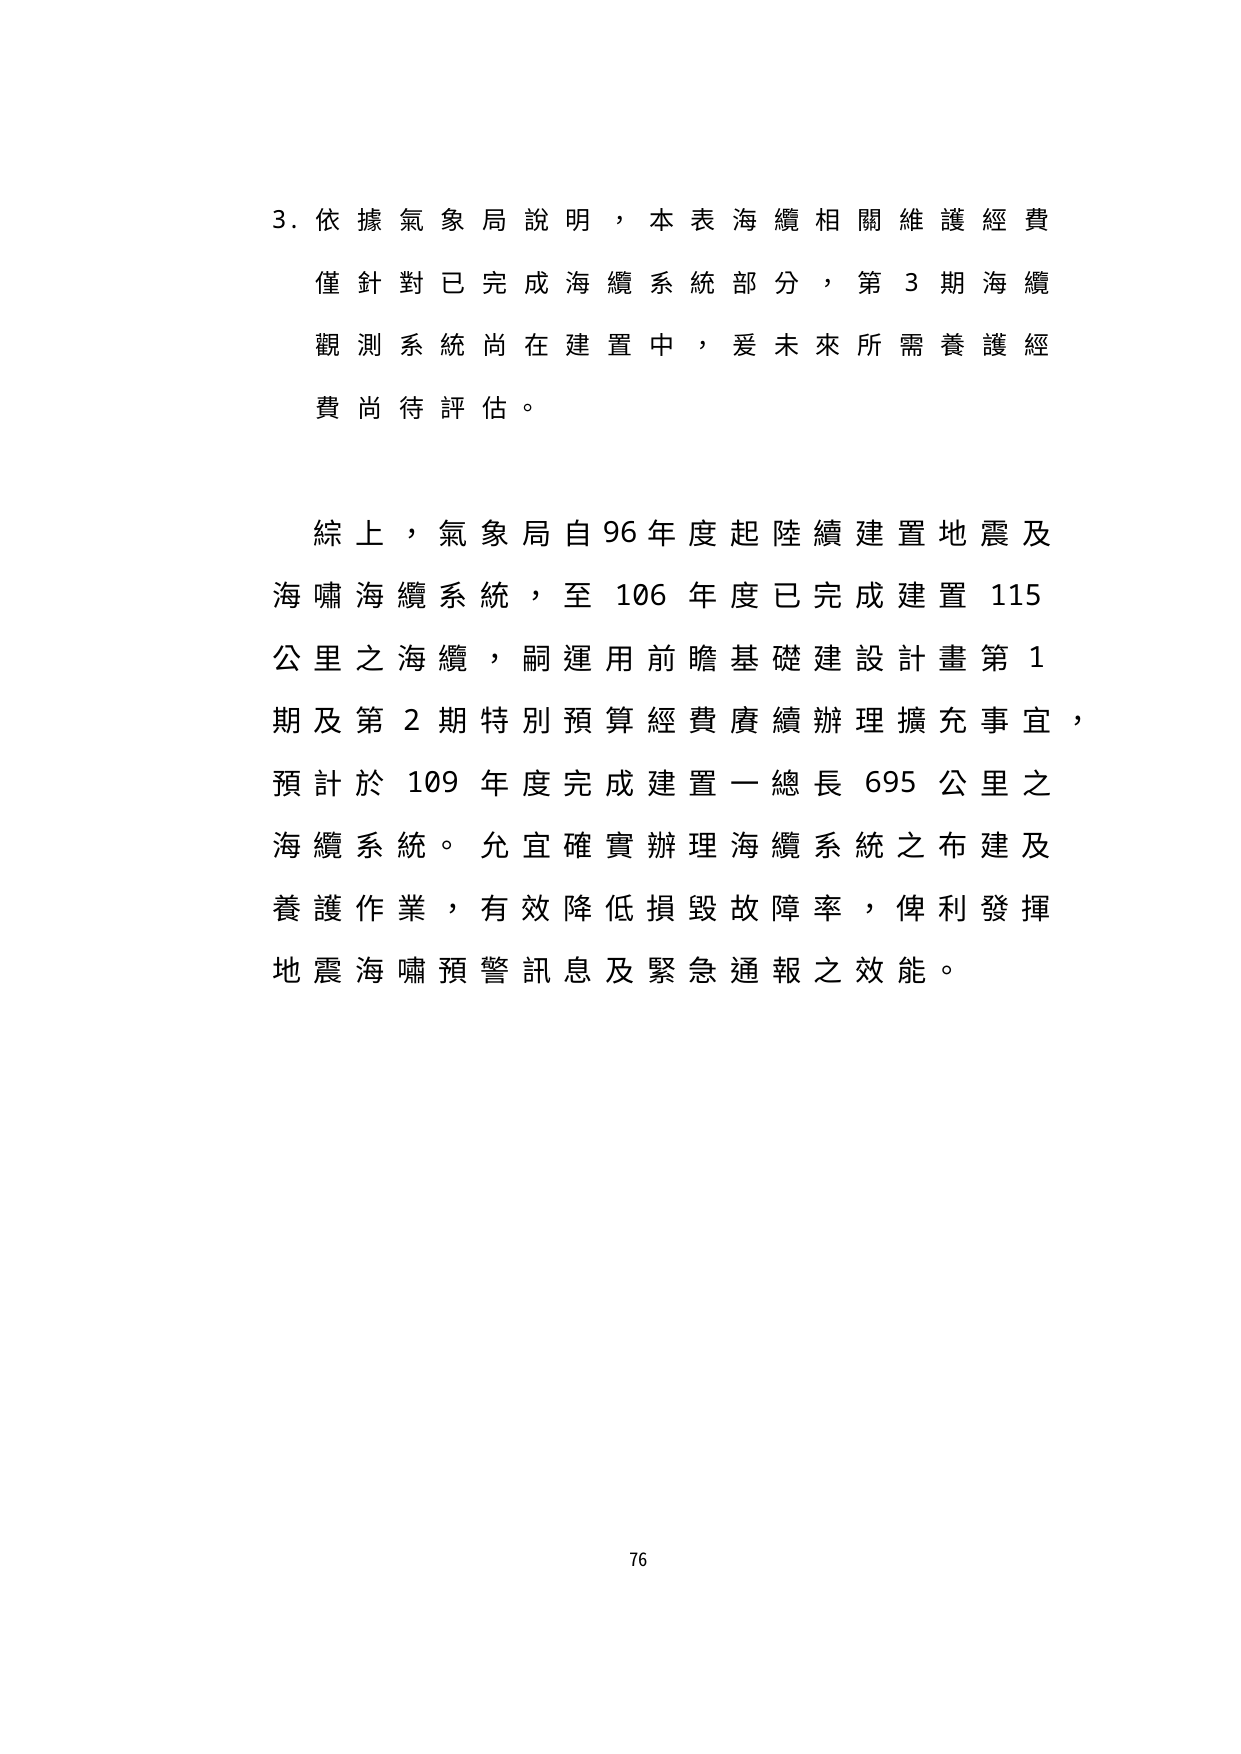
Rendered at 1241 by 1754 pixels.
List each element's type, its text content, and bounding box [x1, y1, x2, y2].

text 綜上，氣象局自96年度起陸續建置地震及海嘯海纜系統，至106年度已完成建置115公里之海纜，嗣運用前瞻基礎建設計畫第1期及第2期特別預算經費賡續辦理擴充事宜，預計於109年度完成建置一總長695公里之海纜系統。允宜確實辦理海纜系統之布建及養護作業，有效降低損毀故障率，俾利發揮地震海嘯預警訊息及緊急通報之效能。 [241, 490, 1057, 990]
text 3.依據氣象局說明，本表海纜相關維護經費僅針對已完成海纜系統部分，第3期海纜觀測系統尚在建置中，爰未來所需養護經費尚待評估。 [255, 177, 1057, 427]
